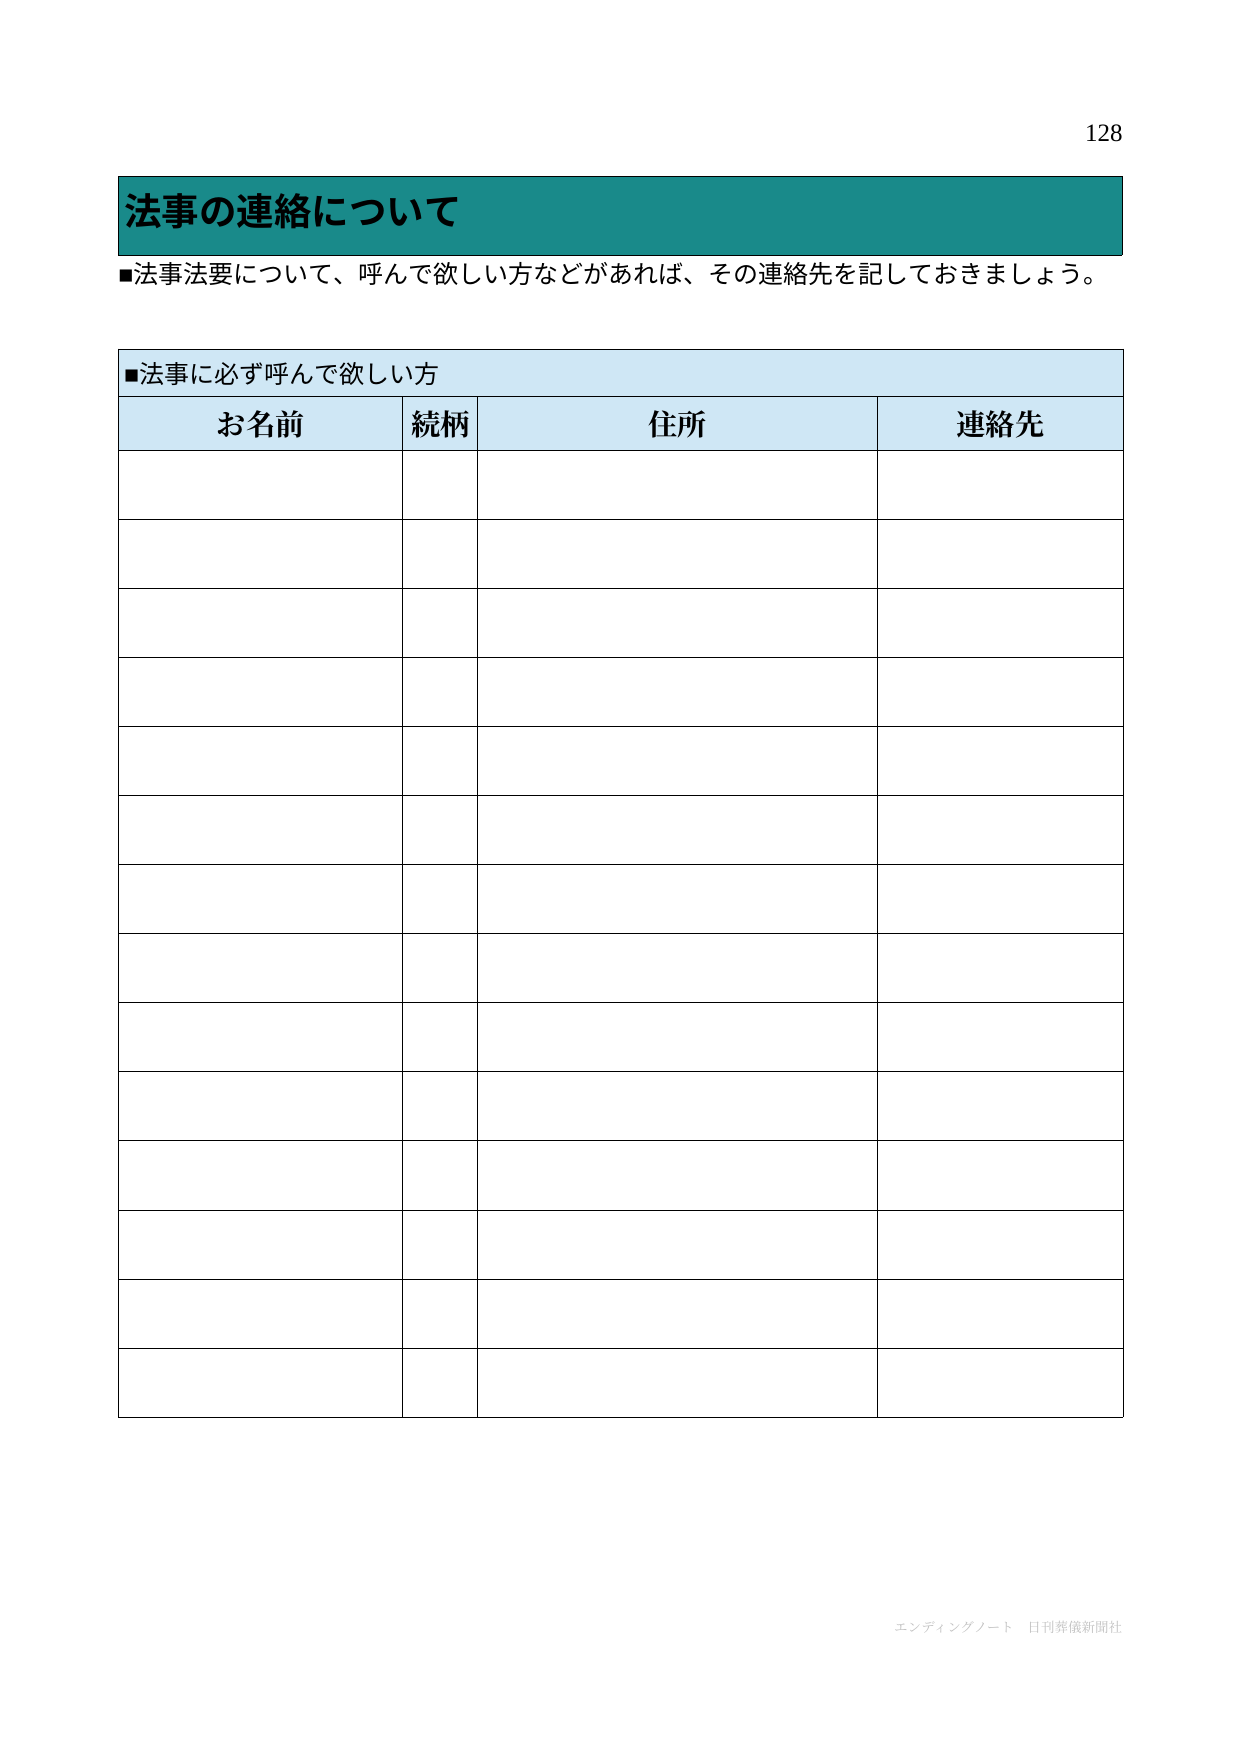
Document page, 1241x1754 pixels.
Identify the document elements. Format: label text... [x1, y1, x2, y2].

table_cell [403, 1349, 477, 1417]
table_cell [119, 796, 402, 864]
table_cell [878, 727, 1123, 795]
table_cell 住所 [478, 397, 877, 450]
table_cell [403, 520, 477, 588]
table_cell [403, 865, 477, 933]
table_cell [878, 1349, 1123, 1417]
table_cell [119, 1211, 402, 1278]
table_cell [119, 727, 402, 795]
table_cell [403, 1280, 477, 1348]
table_cell [878, 796, 1123, 864]
table_cell [403, 727, 477, 795]
table_cell [478, 658, 877, 726]
table_cell [478, 1003, 877, 1071]
table_cell [119, 865, 402, 933]
table_cell [878, 1211, 1123, 1278]
table_cell [119, 589, 402, 657]
table_cell [119, 451, 402, 519]
table_cell [478, 796, 877, 864]
table_cell [403, 1141, 477, 1209]
text ■法事法要について、呼んで欲しい方などがあれば、その連絡先を記しておきましょう。 [118, 256, 1122, 291]
table_cell [403, 1003, 477, 1071]
table_cell [478, 520, 877, 588]
table_cell [878, 934, 1123, 1002]
table_cell [478, 1211, 877, 1278]
table_cell [878, 865, 1123, 933]
table_cell [119, 520, 402, 588]
table_cell [478, 934, 877, 1002]
table_cell [478, 727, 877, 795]
table_cell [119, 1349, 402, 1417]
table_cell [119, 1003, 402, 1071]
table_cell [119, 1280, 402, 1348]
table_cell [119, 934, 402, 1002]
table_header 法事の連絡について [119, 177, 1122, 255]
table_cell [403, 1211, 477, 1278]
table_cell [878, 451, 1123, 519]
table_cell [119, 1072, 402, 1140]
table_cell [403, 796, 477, 864]
table_cell お名前 [119, 397, 402, 450]
table_cell [878, 1280, 1123, 1348]
table_cell [878, 1141, 1123, 1209]
table_cell [403, 589, 477, 657]
table_cell [478, 589, 877, 657]
table_cell 続柄 [403, 397, 477, 450]
table_cell 連絡先 [878, 397, 1123, 450]
table_cell [119, 1141, 402, 1209]
table_cell [403, 1072, 477, 1140]
table_cell [878, 520, 1123, 588]
table_cell [478, 1141, 877, 1209]
table_cell [403, 934, 477, 1002]
table_cell [478, 1280, 877, 1348]
table_cell [119, 658, 402, 726]
table_cell [403, 451, 477, 519]
table_cell [878, 1072, 1123, 1140]
table_header ■法事に必ず呼んで欲しい方 [119, 350, 1123, 396]
table_cell [878, 1003, 1123, 1071]
table_cell [878, 589, 1123, 657]
table_cell [478, 1072, 877, 1140]
table_cell [478, 451, 877, 519]
table_cell [478, 1349, 877, 1417]
table_cell [878, 658, 1123, 726]
table_cell [403, 658, 477, 726]
table_cell [478, 865, 877, 933]
